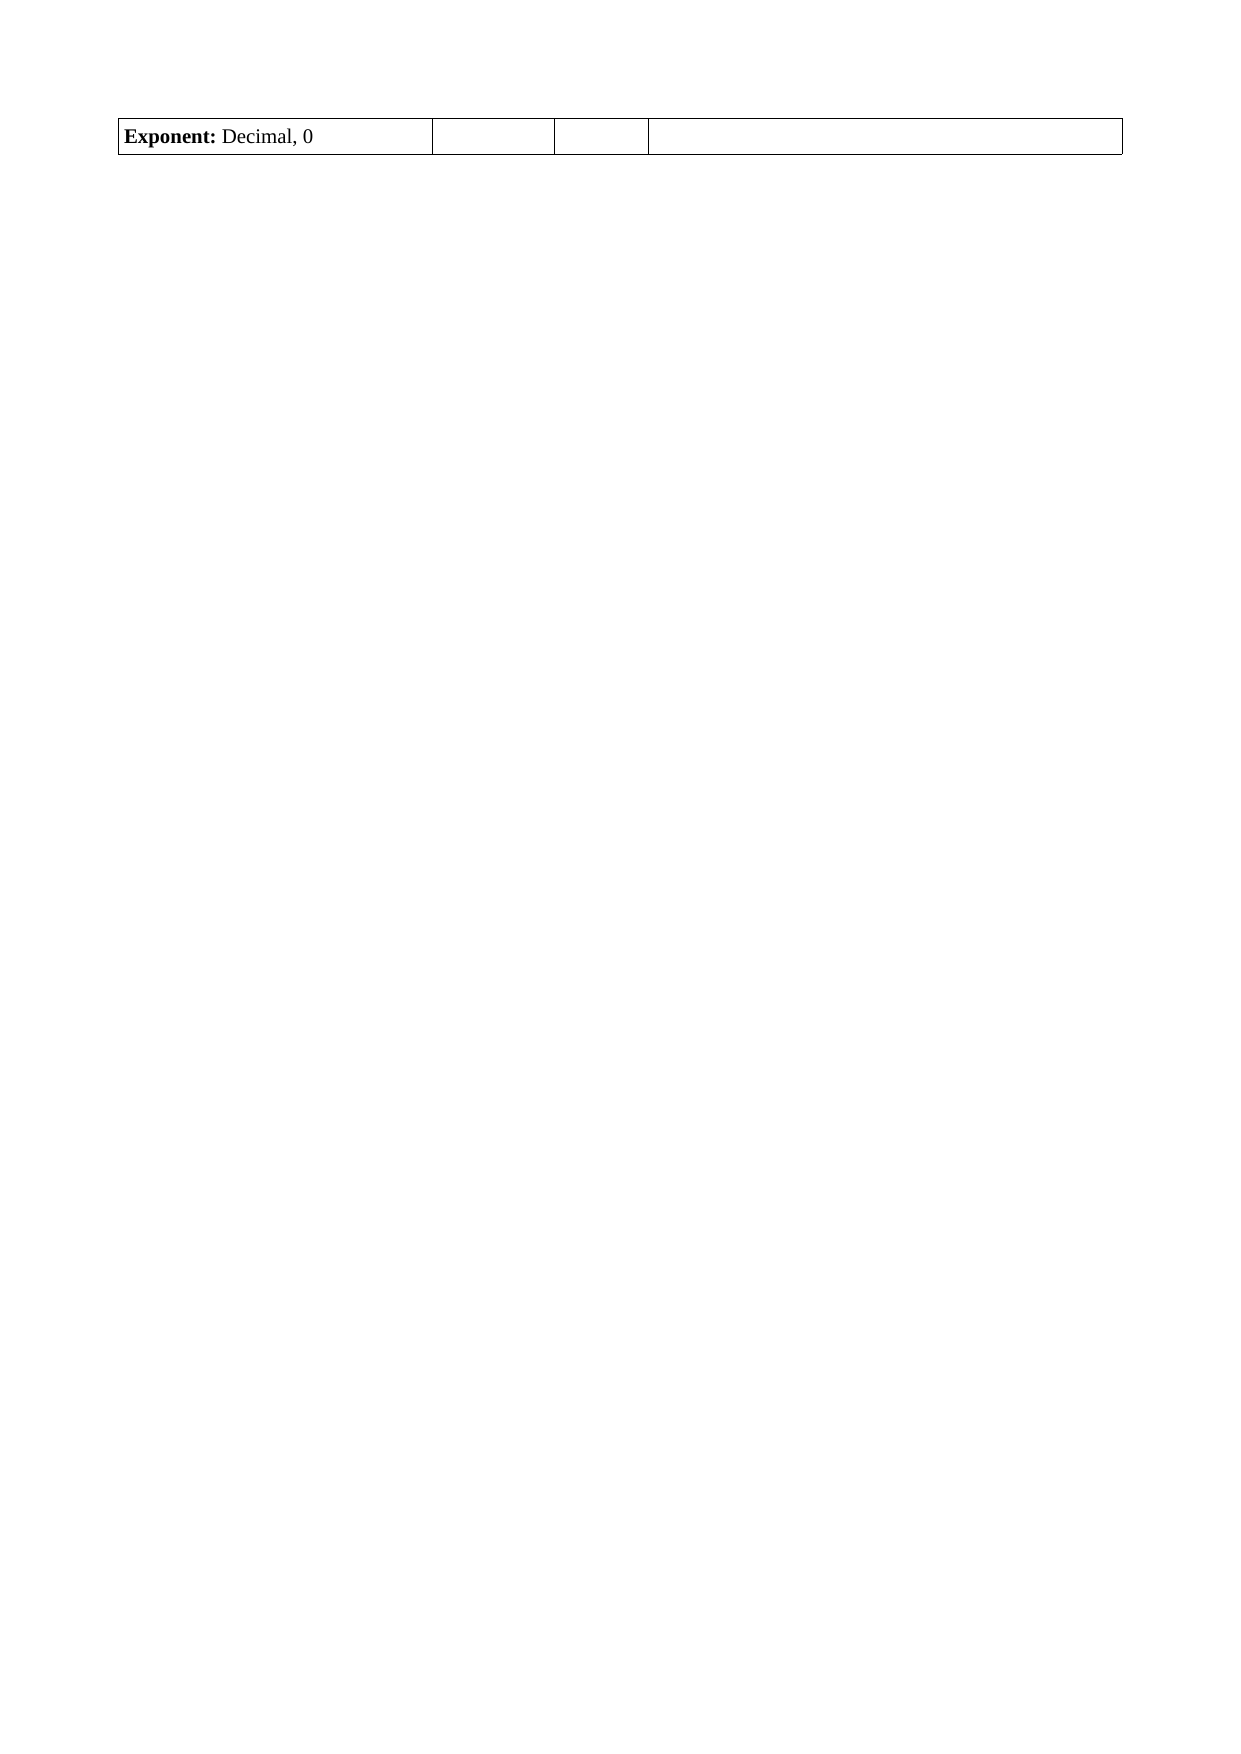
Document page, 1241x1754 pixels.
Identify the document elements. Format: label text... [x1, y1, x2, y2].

table_cell Exponent: Decimal, 0 [119, 119, 432, 154]
table_cell [555, 119, 648, 154]
table_cell [433, 119, 554, 154]
table_cell [649, 119, 1122, 154]
